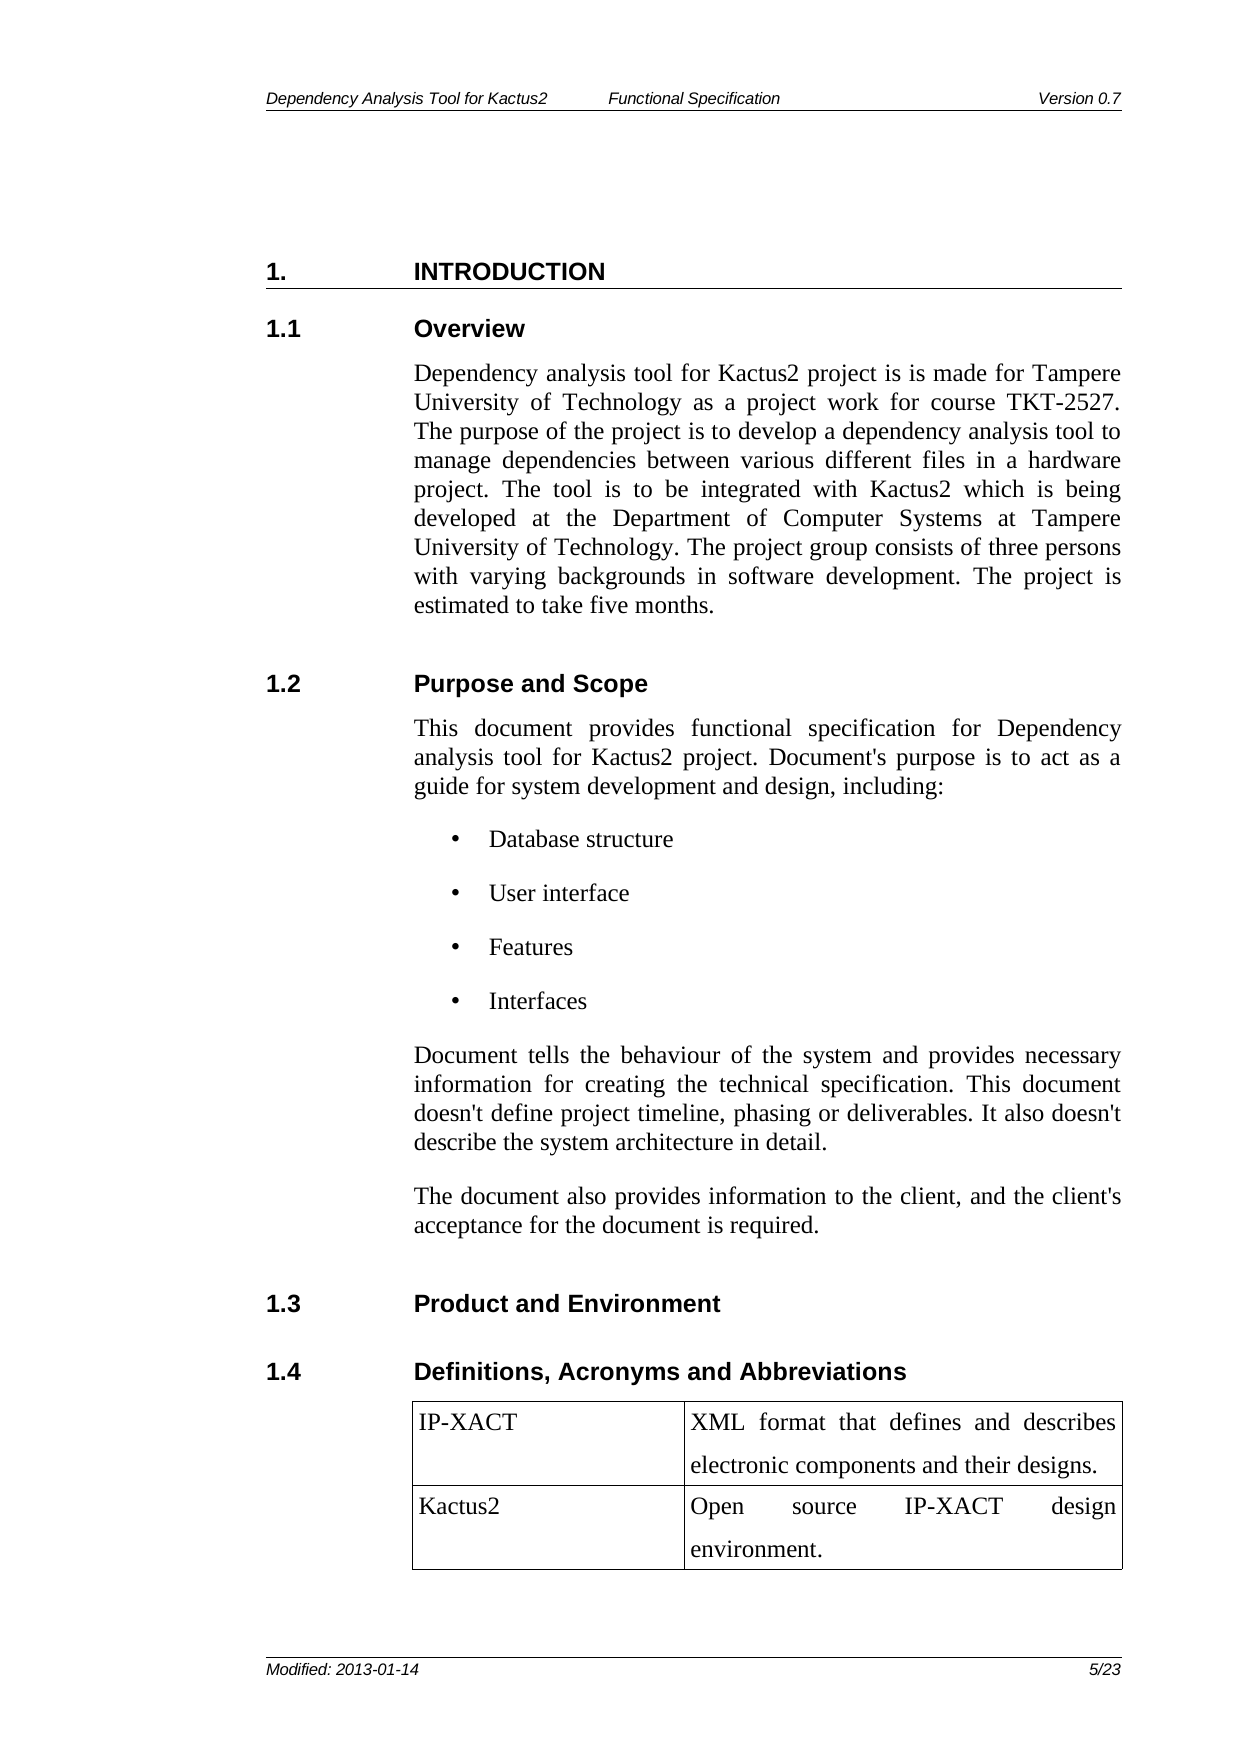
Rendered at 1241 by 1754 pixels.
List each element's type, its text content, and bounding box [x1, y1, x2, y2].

table_cell Kactus2 [413, 1486, 684, 1569]
text This document provides functional specification for Dependency analysis tool for Kactus2 project. Document's purpose is to act as a guide for system development and design, including: [413, 712, 1122, 799]
table_header XML format that defines and describes electronic components and their designs. [685, 1402, 1122, 1485]
subtitle Definitions, Acronyms and Abbreviations [266, 1357, 1122, 1386]
table_header IP-XACT [413, 1402, 684, 1485]
table_cell Open source IP-XACT design environment. [685, 1486, 1122, 1569]
subtitle Overview [266, 314, 1122, 343]
text Dependency analysis tool for Kactus2 project is is made for Tampere University of Technology as a project work for course TKT-2527. The purpose of the project is to develop a dependency analysis tool to manage dependencies between various different files in a hardware project. The tool is to be integrated with Kactus2 which is being developed at the Department of Computer Systems at Tampere University of Technology. The project group consists of three persons with varying backgrounds in software development. The project is estimated to take five months. [413, 357, 1122, 619]
list Database structure [451, 824, 1122, 853]
list Interfaces [451, 986, 1122, 1015]
subtitle Purpose and Scope [266, 669, 1122, 698]
list User interface [451, 878, 1122, 907]
subtitle Introduction [266, 257, 1122, 288]
text Document tells the behaviour of the system and provides necessary information for creating the technical specification. This document doesn't define project timeline, phasing or deliverables. It also doesn't describe the system architecture in detail. [413, 1040, 1122, 1156]
text The document also provides information to the client, and the client's acceptance for the document is required. [413, 1181, 1122, 1239]
list Features [451, 932, 1122, 961]
subtitle Product and Environment [266, 1289, 1122, 1318]
